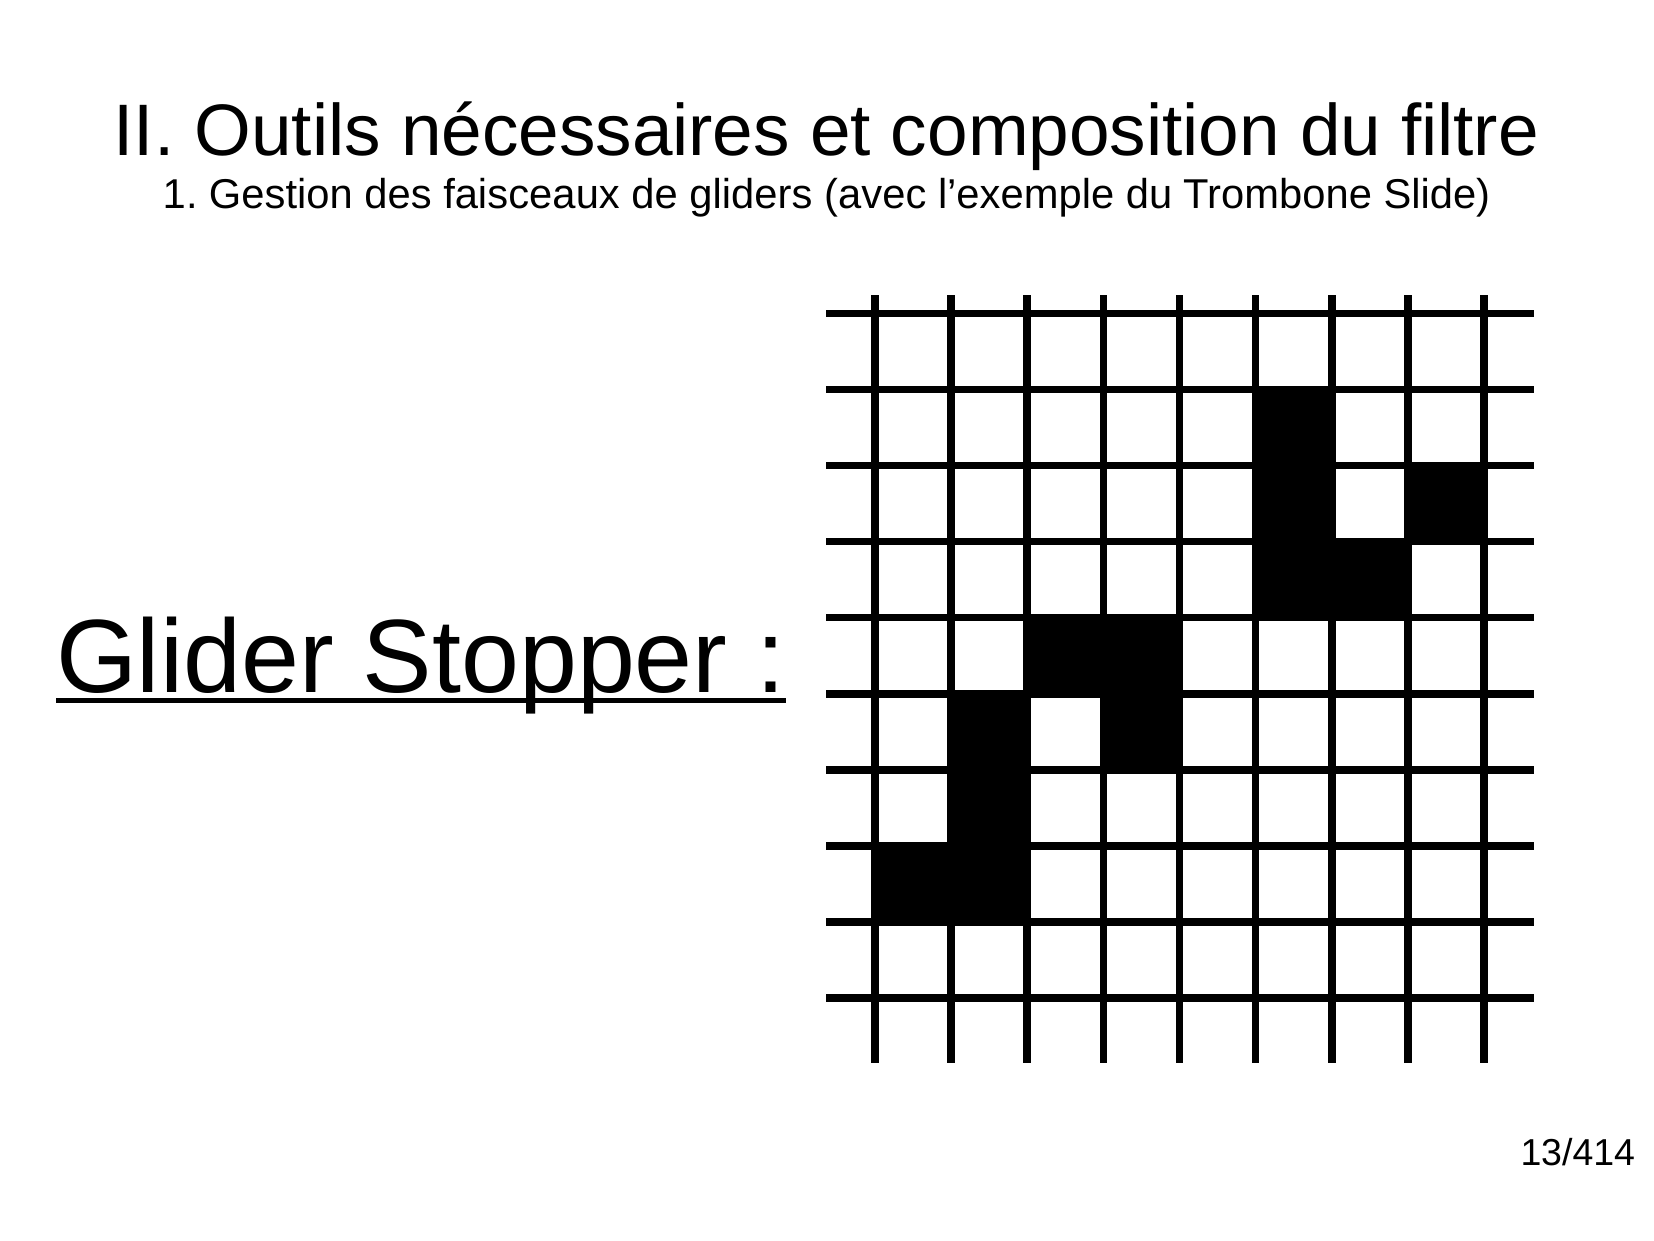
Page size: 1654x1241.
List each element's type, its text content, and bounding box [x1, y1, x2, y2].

text_box <number>/414 [1505, 1124, 1654, 1182]
picture [826, 295, 1534, 1063]
title II. Outils nécessaires et composition du filtre 1. Gestion des faisceaux de gliders (avec l’exemple du Trombone Slide) [0, 30, 1654, 275]
text_box Glider Stopper : [41, 590, 801, 722]
